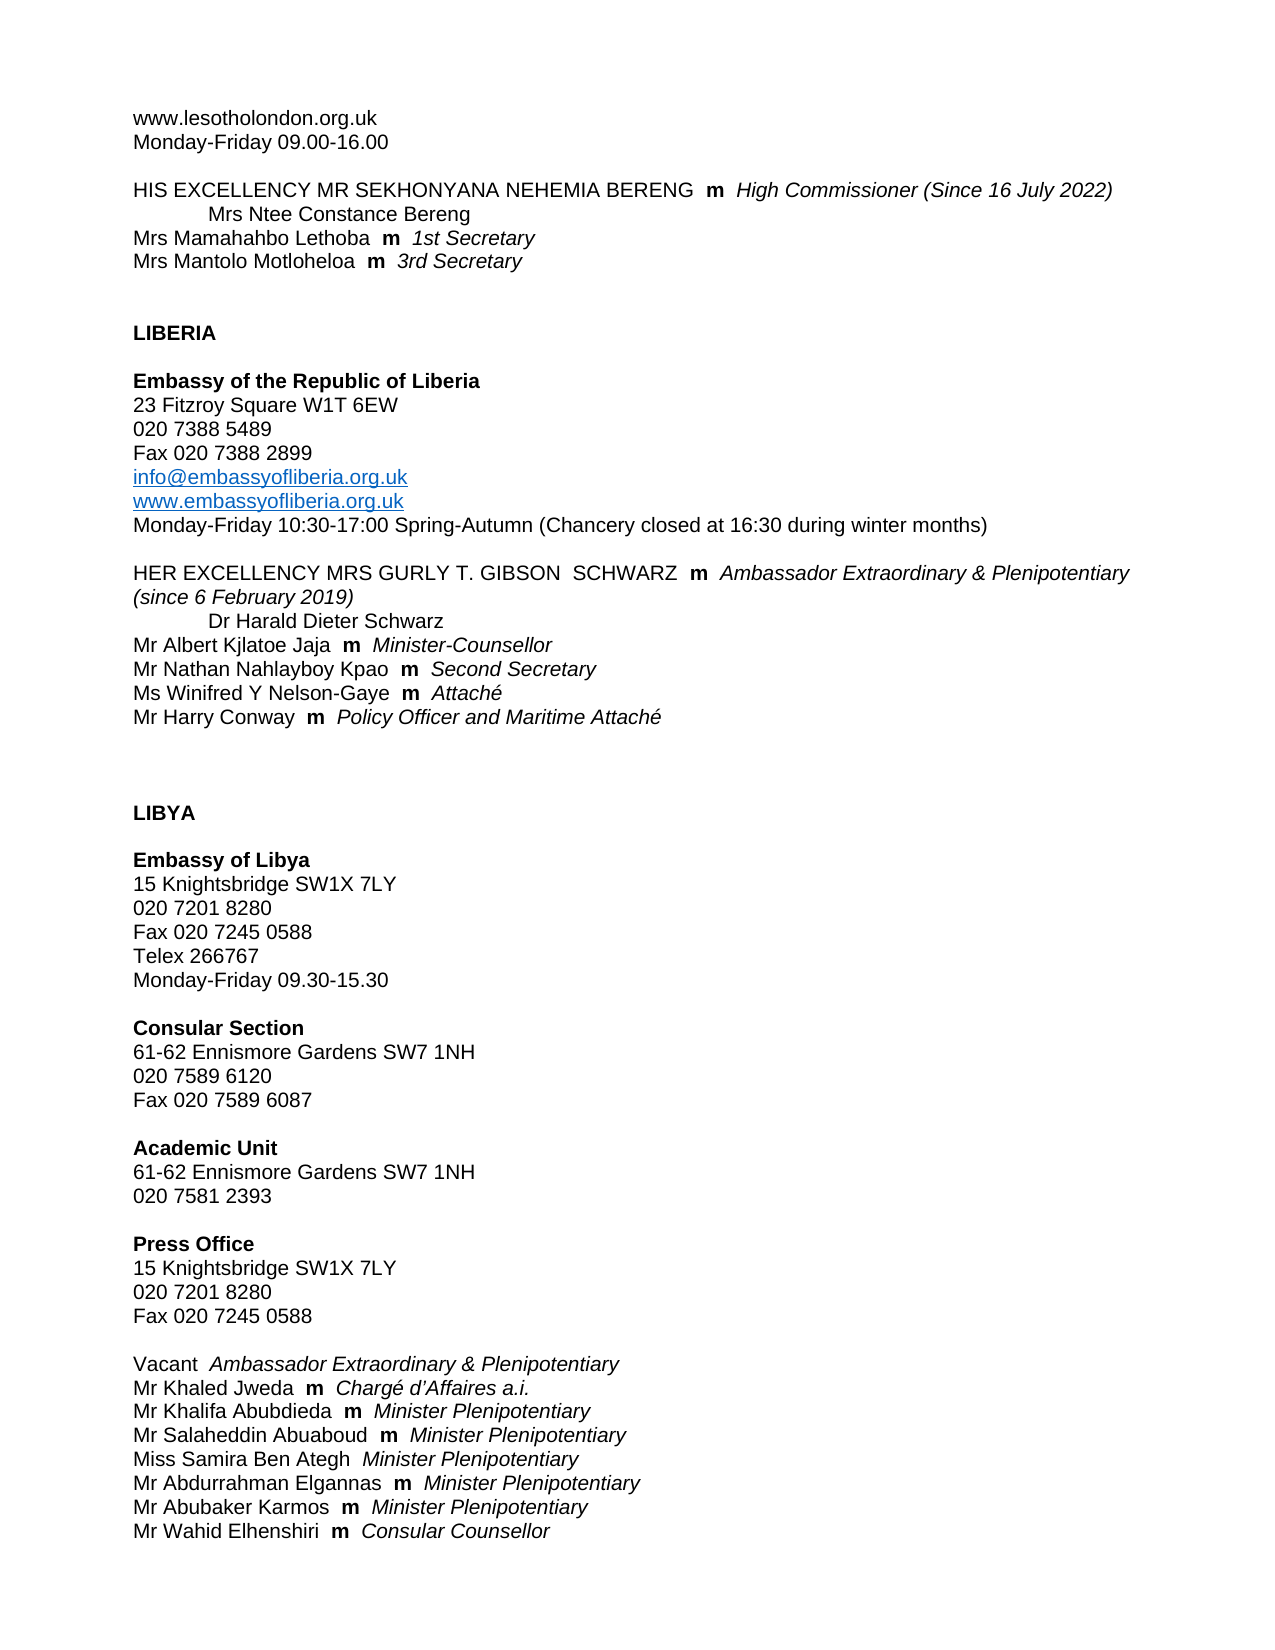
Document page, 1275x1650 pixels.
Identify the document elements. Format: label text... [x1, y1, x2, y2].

text Mr Albert Kjlatoe Jaja m Minister-Counsellor [133, 633, 1181, 657]
text Mr Nathan Nahlayboy Kpao m Second Secretary [133, 657, 1181, 681]
text Mr Abdurrahman Elgannas m Minister Plenipotentiary [133, 1471, 1181, 1495]
text Mrs Mantolo Motloheloa m 3rd Secretary [133, 249, 1181, 273]
text 020 7581 2393 [133, 1184, 1181, 1208]
text Fax 020 7245 0588 [133, 920, 1181, 944]
text Consular Section [133, 1016, 1181, 1040]
text Fax 020 7388 2899 [133, 441, 1181, 465]
text Monday-Friday 09.00-16.00 [133, 129, 1181, 153]
text 020 7589 6120 [133, 1064, 1181, 1088]
text Mr Khaled Jweda m Chargé d’Affaires a.i. [133, 1375, 1181, 1399]
text Fax 020 7245 0588 [133, 1303, 1181, 1327]
text info@embassyofliberia.org.uk [133, 465, 1181, 489]
text HER EXCELLENCY MRS GURLY T. GIBSON SCHWARZ m Ambassador Extraordinary & Plenipotentiary (since 6 February 2019) [133, 561, 1181, 609]
text Fax 020 7589 6087 [133, 1088, 1181, 1112]
text 15 Knightsbridge SW1X 7LY [133, 872, 1181, 896]
text Telex 266767 [133, 944, 1181, 968]
text www.embassyofliberia.org.uk [133, 489, 1181, 513]
text 020 7201 8280 [133, 1279, 1181, 1303]
text Mr Wahid Elhenshiri m Consular Counsellor [133, 1519, 1181, 1543]
text Dr Harald Dieter Schwarz [133, 609, 1181, 633]
text Mr Harry Conway m Policy Officer and Maritime Attaché [133, 704, 1181, 728]
text Academic Unit [133, 1136, 1181, 1160]
text 15 Knightsbridge SW1X 7LY [133, 1256, 1181, 1279]
text Miss Samira Ben Ategh Minister Plenipotentiary [133, 1447, 1181, 1471]
text LIBYA [133, 800, 1181, 824]
text LIBERIA [133, 321, 1181, 345]
text Embassy of the Republic of Liberia [133, 369, 1181, 393]
text Vacant Ambassador Extraordinary & Plenipotentiary [133, 1351, 1181, 1375]
text www.lesotholondon.org.uk [133, 106, 1181, 129]
text Mr Salaheddin Abuaboud m Minister Plenipotentiary [133, 1423, 1181, 1447]
text HIS EXCELLENCY MR SEKHONYANA NEHEMIA BERENG m High Commissioner (Since 16 July 2022) [133, 177, 1181, 201]
text Ms Winifred Y Nelson-Gaye m Attaché [133, 681, 1181, 704]
text 020 7388 5489 [133, 417, 1181, 441]
text Mr Abubaker Karmos m Minister Plenipotentiary [133, 1495, 1181, 1519]
text 61-62 Ennismore Gardens SW7 1NH [133, 1040, 1181, 1064]
text 61-62 Ennismore Gardens SW7 1NH [133, 1160, 1181, 1184]
text Mrs Ntee Constance Bereng [133, 201, 1181, 225]
text 23 Fitzroy Square W1T 6EW [133, 393, 1181, 417]
text 020 7201 8280 [133, 896, 1181, 920]
text Press Office [133, 1232, 1181, 1256]
text Monday-Friday 10:30-17:00 Spring-Autumn (Chancery closed at 16:30 during winter months) [133, 513, 1181, 537]
text Monday-Friday 09.30-15.30 [133, 968, 1181, 992]
text Mrs Mamahahbo Lethoba m 1st Secretary [133, 225, 1181, 249]
text Mr Khalifa Abubdieda m Minister Plenipotentiary [133, 1399, 1181, 1423]
text Embassy of Libya [133, 848, 1181, 872]
